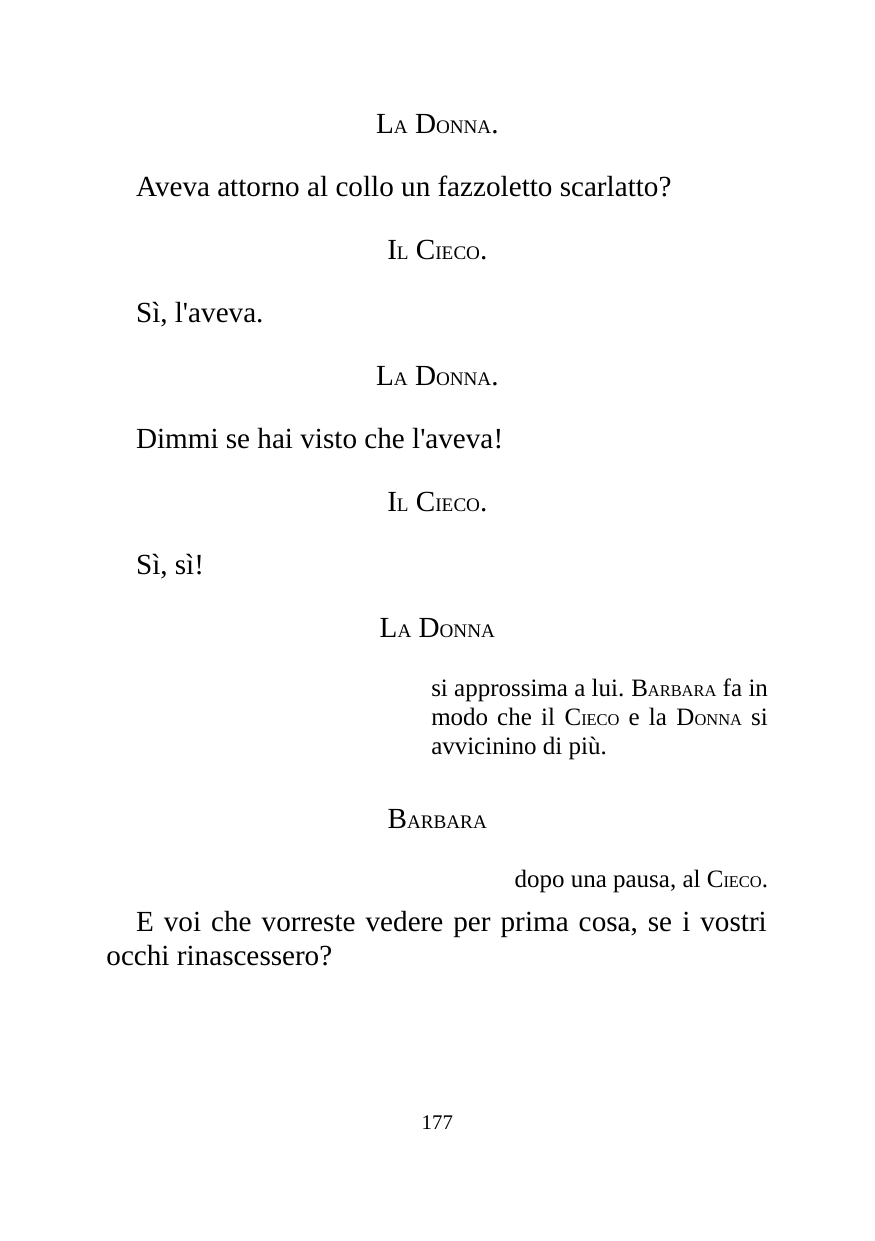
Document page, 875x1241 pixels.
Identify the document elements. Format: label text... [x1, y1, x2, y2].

text si approssima a lui. Barbara fa in modo che il Cieco e la Donna si avvicinino di più. [431, 673, 768, 760]
text La Donna. [106, 358, 768, 392]
text Il Cieco. [106, 484, 768, 518]
text dopo una pausa, al Cieco. [431, 864, 768, 893]
text La Donna [106, 610, 768, 644]
text Sì, l'aveva. [106, 295, 768, 329]
text Aveva attorno al collo un fazzoletto scarlatto? [106, 169, 768, 203]
text E voi che vorreste vedere per prima cosa, se i vostri occhi rinascessero? [106, 904, 768, 972]
text La Donna. [106, 106, 768, 140]
text Dimmi se hai visto che l'aveva! [106, 421, 768, 455]
text Il Cieco. [106, 232, 768, 266]
text Barbara [106, 801, 768, 834]
text Sì, sì! [106, 547, 768, 581]
